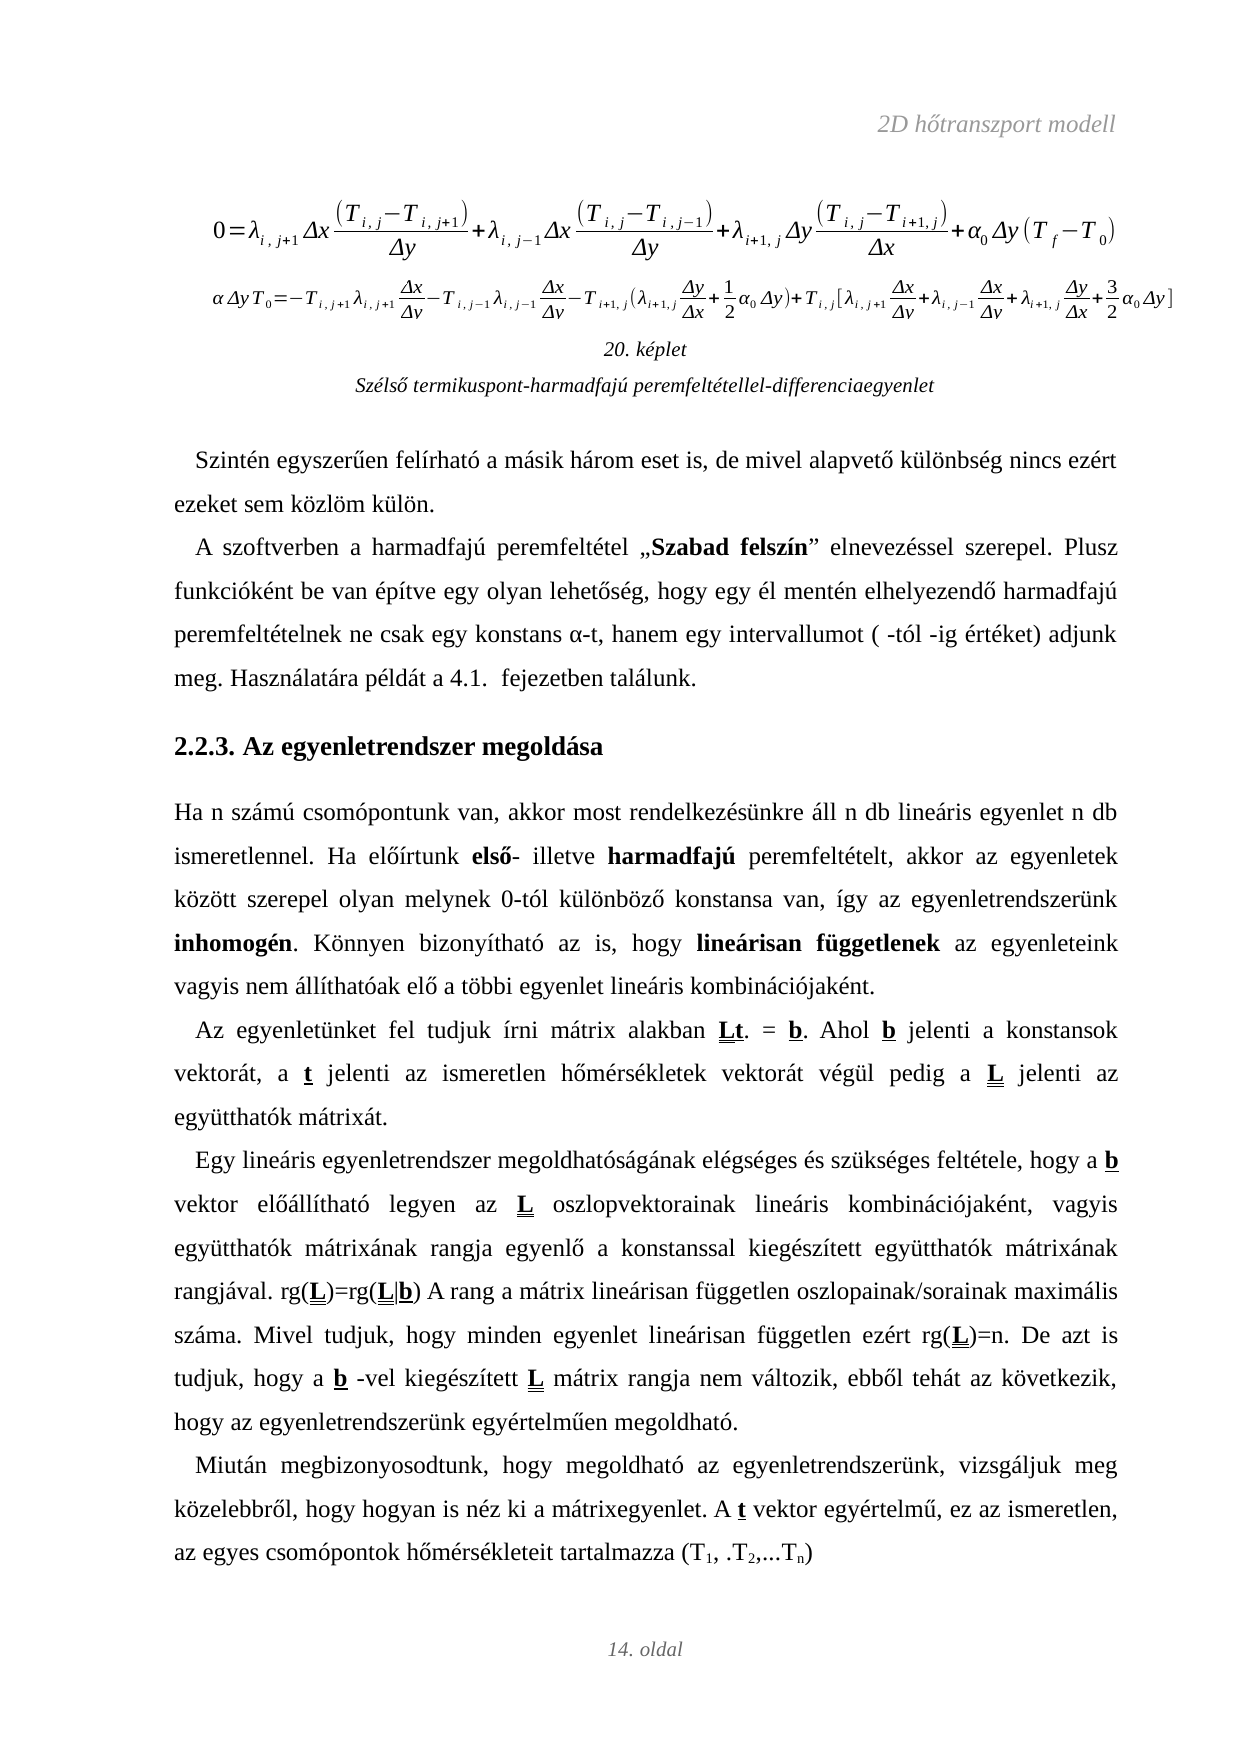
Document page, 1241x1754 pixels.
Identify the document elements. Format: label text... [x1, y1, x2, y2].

text Szintén egyszerűen felírható a másik három eset is, de mivel alapvető különbség nincs ezért ezeket sem közlöm külön. [174, 445, 1118, 518]
subtitle Az egyenletrendszer megoldása [174, 731, 1118, 762]
text Ha n számú csomópontunk van, akkor most rendelkezésünkre áll n db lineáris egyenlet n db ismeretlennel. Ha előírtunk első- illetve harmadfajú peremfeltételt, akkor az egyenletek között szerepel olyan melynek 0-tól különböző konstansa van, így az egyenletrendszerünk inhomogén. Könnyen bizonyítható az is, hogy lineárisan függetlenek az egyenleteink vagyis nem állíthatóak elő a többi egyenlet lineáris kombinációjaként. [174, 797, 1118, 1000]
text Az egyenletünket fel tudjuk írni mátrix alakban Lt. = b. Ahol b jelenti a konstansok vektorát, a t jelenti az ismeretlen hőmérsékletek vektorát végül pedig a L jelenti az együtthatók mátrixát. [174, 1015, 1118, 1131]
text Szélső termikuspont-harmadfajú peremfeltétellel-differenciaegyenlet [174, 373, 1118, 397]
text 20. képlet [174, 337, 1118, 361]
text Miután megbizonyosodtunk, hogy megoldható az egyenletrendszerünk, vizsgáljuk meg közelebbről, hogy hogyan is néz ki a mátrixegyenlet. A t vektor egyértelmű, ez az ismeretlen, az egyes csomópontok hőmérsékleteit tartalmazza (T1, .T2,...Tn) [174, 1450, 1118, 1566]
text Egy lineáris egyenletrendszer megoldhatóságának elégséges és szükséges feltétele, hogy a b vektor előállítható legyen az L oszlopvektorainak lineáris kombinációjaként, vagyis együtthatók mátrixának rangja egyenlő a konstanssal kiegészített együtthatók mátrixának rangjával. rg(L)=rg(L|b) A rang a mátrix lineárisan független oszlopainak/sorainak maximális száma. Mivel tudjuk, hogy minden egyenlet lineárisan független ezért rg(L)=n. De azt is tudjuk, hogy a b -vel kiegészített L mátrix rangja nem változik, ebből tehát az következik, hogy az egyenletrendszerünk egyértelműen megoldható. [174, 1145, 1118, 1436]
text A szoftverben a harmadfajú peremfeltétel „Szabad felszín” elnevezéssel szerepel. Plusz funkcióként be van építve egy olyan lehetőség, hogy egy él mentén elhelyezendő harmadfajú peremfeltételnek ne csak egy konstans α-t, hanem egy intervallumot ( -tól -ig értéket) adjunk meg. Használatára példát a 4.1 fejezetben találunk. [174, 532, 1118, 692]
